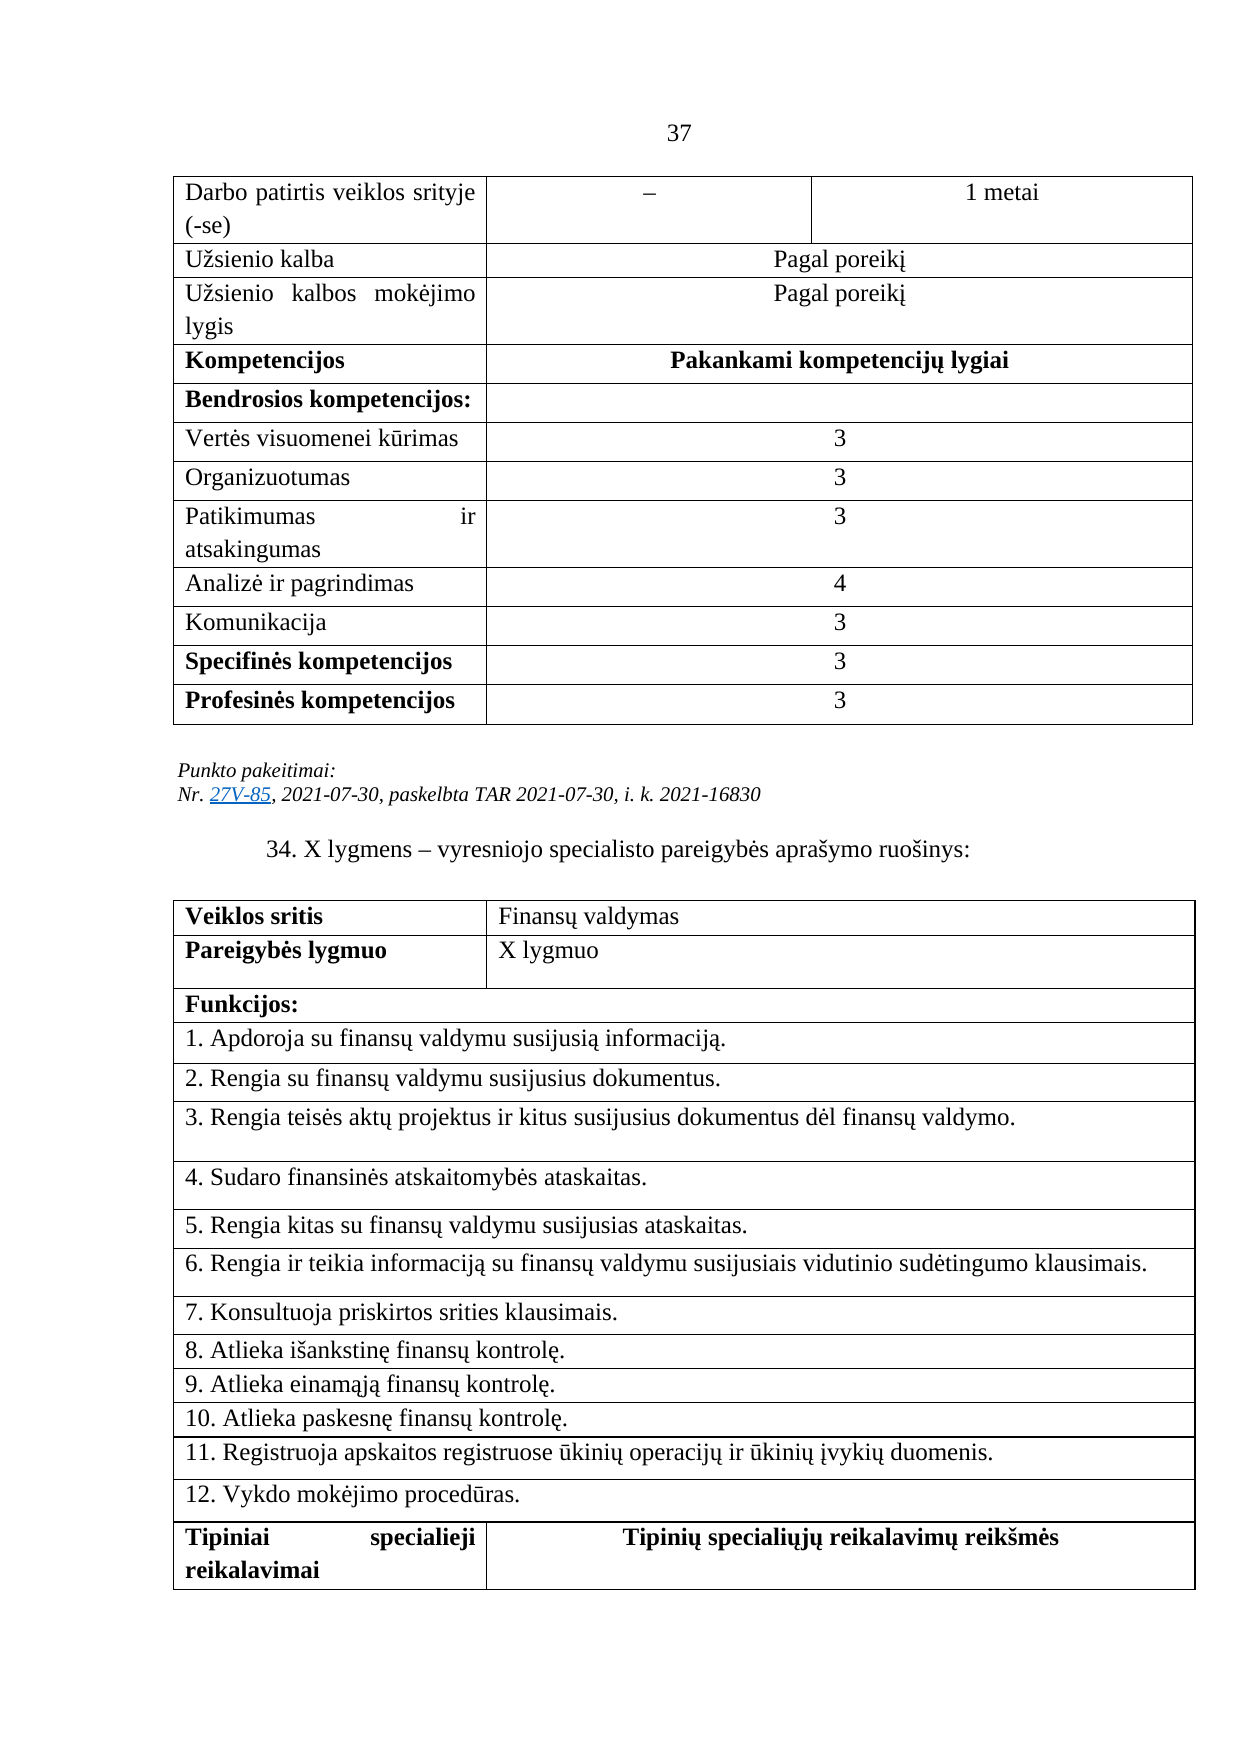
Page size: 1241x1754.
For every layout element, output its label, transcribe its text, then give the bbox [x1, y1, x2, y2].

table_cell 8. Atlieka išankstinę finansų kontrolę. [174, 1335, 1194, 1368]
table_cell Pareigybės lygmuo [174, 936, 486, 988]
table_cell – [487, 177, 811, 243]
table_cell 3 [487, 501, 1192, 567]
table_cell Pagal poreikį [487, 278, 1192, 344]
table_cell Bendrosios kompetencijos: [174, 384, 486, 422]
text Nr. 27V-85, 2021-07-30, paskelbta TAR 2021-07-30, i. k. 2021-16830 [177, 782, 1181, 806]
table_cell Vertės visuomenei kūrimas [174, 423, 486, 461]
table_cell 1 metai [812, 177, 1192, 243]
table_cell 4. Sudaro finansinės atskaitomybės ataskaitas. [174, 1162, 1194, 1209]
table_cell 3 [487, 685, 1192, 723]
table_cell 3 [487, 607, 1192, 645]
table_cell Analizė ir pagrindimas [174, 568, 486, 606]
table_cell 4 [487, 568, 1192, 606]
table_cell 3 [487, 646, 1192, 684]
table_header Veiklos sritis [174, 901, 486, 934]
table_cell 12. Vykdo mokėjimo procedūras. [174, 1480, 1194, 1521]
table_cell Užsienio kalba [174, 244, 486, 277]
table_cell Profesinės kompetencijos [174, 685, 486, 723]
table_cell 3 [487, 423, 1192, 461]
table_cell 5. Rengia kitas su finansų valdymu susijusias ataskaitas. [174, 1210, 1194, 1247]
table_cell 7. Konsultuoja priskirtos srities klausimais. [174, 1297, 1194, 1334]
table_cell [487, 384, 1192, 422]
text Punkto pakeitimai: [177, 757, 1181, 782]
table_cell 3. Rengia teisės aktų projektus ir kitus susijusius dokumentus dėl finansų valdymo. [174, 1102, 1194, 1161]
table_cell X lygmuo [487, 936, 1194, 988]
table_cell 10. Atlieka paskesnę finansų kontrolę. [174, 1403, 1194, 1436]
table_cell Komunikacija [174, 607, 486, 645]
table_cell Pakankami kompetencijų lygiai [487, 345, 1192, 383]
table_cell Užsienio kalbos mokėjimo lygis [174, 278, 486, 344]
text 34. X lygmens – vyresniojo specialisto pareigybės aprašymo ruošinys: [177, 834, 1181, 863]
table_cell Specifinės kompetencijos [174, 646, 486, 684]
table_cell Darbo patirtis veiklos srityje (-se) [174, 177, 486, 243]
table_cell 11. Registruoja apskaitos registruose ūkinių operacijų ir ūkinių įvykių duomenis. [174, 1438, 1194, 1478]
table_cell Tipiniai specialieji reikalavimai [174, 1523, 486, 1588]
table_cell 6. Rengia ir teikia informaciją su finansų valdymu susijusiais vidutinio sudėtingumo klausimais. [174, 1249, 1194, 1296]
table_cell Tipinių specialiųjų reikalavimų reikšmės [487, 1523, 1194, 1588]
table_header Finansų valdymas [487, 901, 1194, 934]
table_cell Patikimumas ir atsakingumas [174, 501, 486, 567]
table_cell Funkcijos: [174, 989, 1194, 1022]
table_cell 1. Apdoroja su finansų valdymu susijusią informaciją. [174, 1023, 1194, 1062]
table_cell Pagal poreikį [487, 244, 1192, 277]
table_cell 2. Rengia su finansų valdymu susijusius dokumentus. [174, 1064, 1194, 1101]
table_cell 9. Atlieka einamąją finansų kontrolę. [174, 1369, 1194, 1402]
table_cell Organizuotumas [174, 462, 486, 500]
table_cell 3 [487, 462, 1192, 500]
table_cell Kompetencijos [174, 345, 486, 383]
